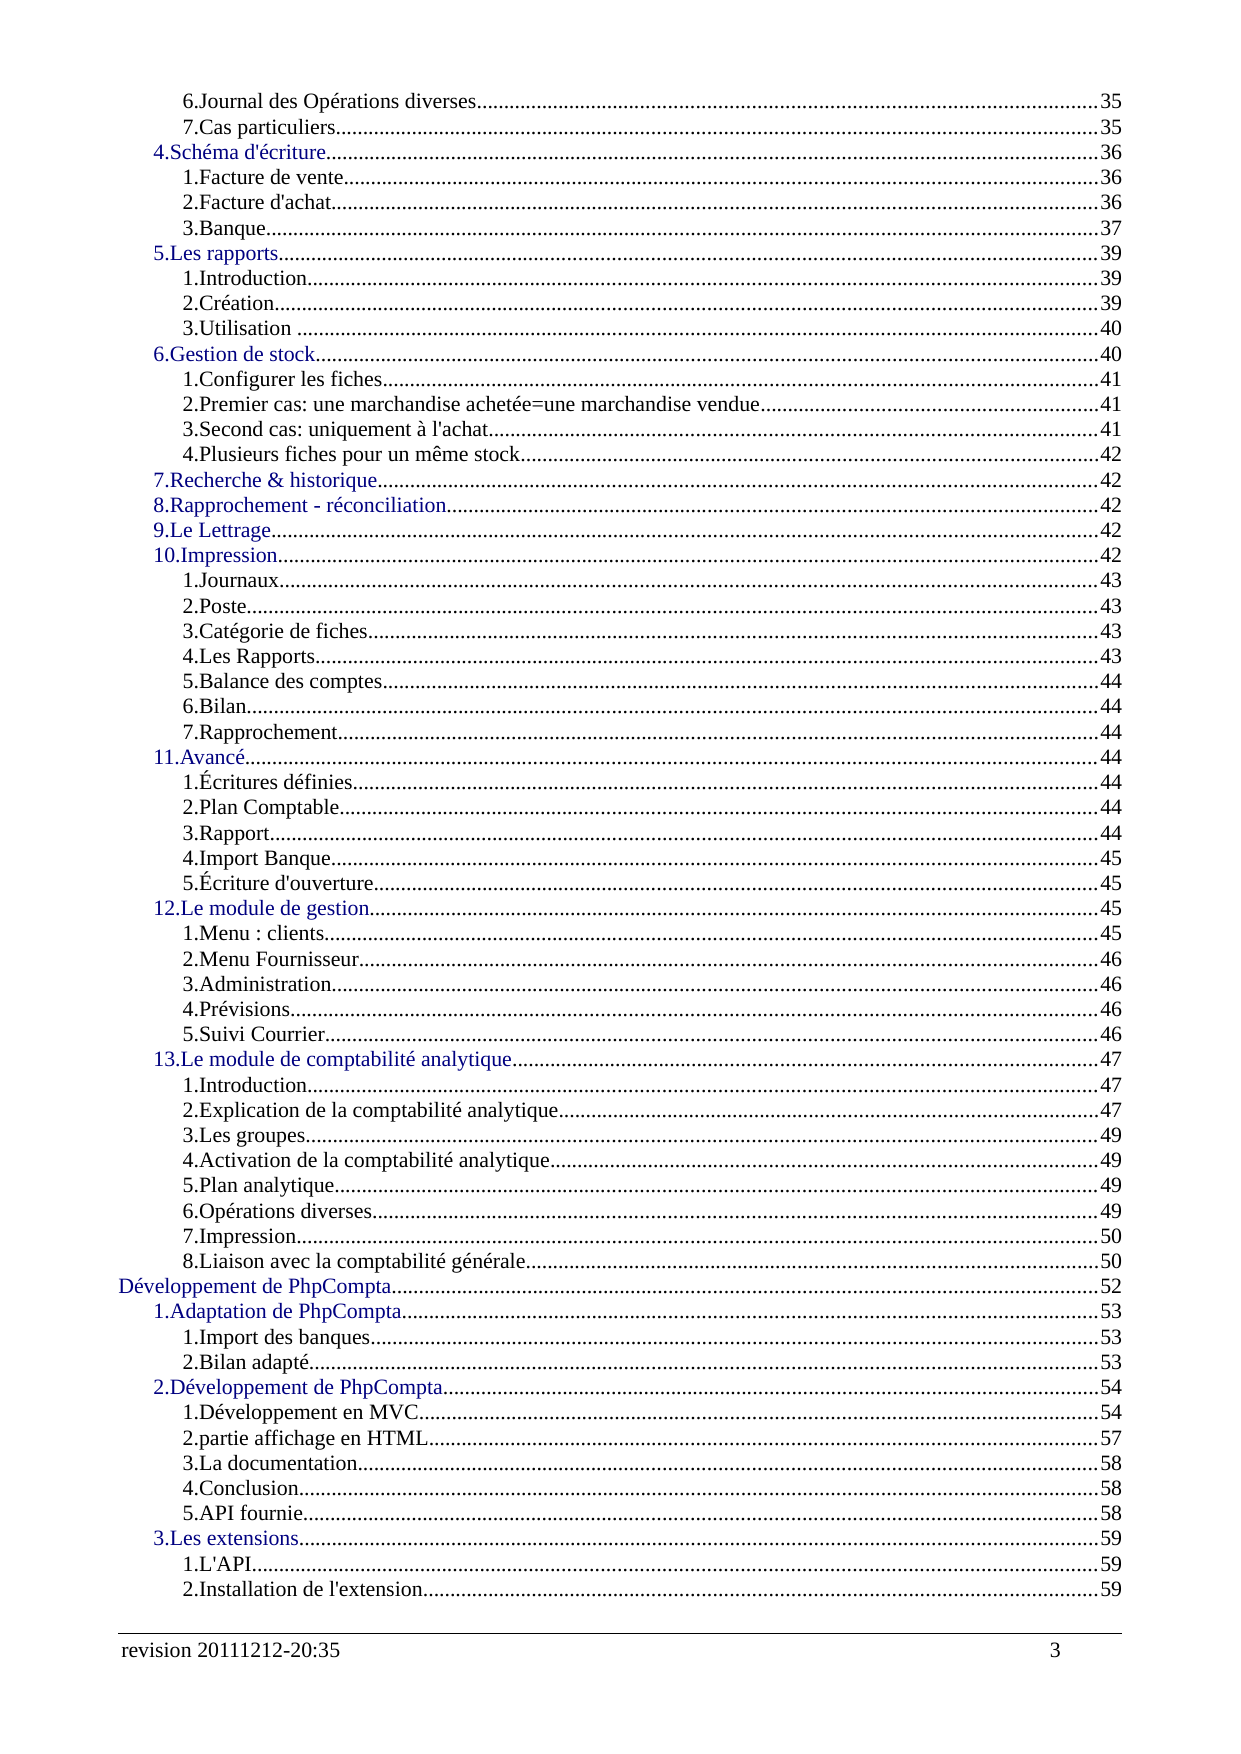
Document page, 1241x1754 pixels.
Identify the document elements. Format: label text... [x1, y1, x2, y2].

text 1.Développement en MVC 54 [177, 1399, 1122, 1424]
text 4.Activation de la comptabilité analytique 49 [177, 1147, 1122, 1172]
text 10.Impression 42 [148, 542, 1122, 567]
text 4.Plusieurs fiches pour un même stock 42 [177, 441, 1122, 467]
text 7.Recherche & historique 42 [148, 467, 1122, 492]
text 1.Journaux 43 [177, 567, 1122, 593]
text 4.Import Banque 45 [177, 845, 1122, 870]
text 3.Les extensions 59 [148, 1525, 1122, 1551]
text 5.API fournie 58 [177, 1500, 1122, 1525]
text 5.Écriture d'ouverture 45 [177, 870, 1122, 895]
text 12.Le module de gestion 45 [148, 895, 1122, 920]
text 7.Impression 50 [177, 1223, 1122, 1248]
text 2.Poste 43 [177, 593, 1122, 618]
text 3.Catégorie de fiches 43 [177, 618, 1122, 643]
text 2.Plan Comptable 44 [177, 794, 1122, 819]
text 2.Développement de PhpCompta 54 [148, 1374, 1122, 1399]
text 2.Bilan adapté 53 [177, 1349, 1122, 1374]
text 5.Les rapports 39 [148, 240, 1122, 265]
text 3.Banque 37 [177, 214, 1122, 240]
text 1.Menu : clients 45 [177, 920, 1122, 946]
text 3.La documentation 58 [177, 1450, 1122, 1475]
text 2.Menu Fournisseur 46 [177, 946, 1122, 971]
text 8.Rapprochement - réconciliation 42 [148, 492, 1122, 517]
text 1.Introduction 47 [177, 1072, 1122, 1097]
text 4.Prévisions 46 [177, 996, 1122, 1021]
text 1.Introduction 39 [177, 265, 1122, 290]
text Développement de PhpCompta 52 [118, 1273, 1122, 1298]
text 2.Premier cas: une marchandise achetée=une marchandise vendue 41 [177, 391, 1122, 416]
text 5.Balance des comptes 44 [177, 668, 1122, 693]
text 1.Import des banques 53 [177, 1324, 1122, 1349]
text 1.Adaptation de PhpCompta 53 [148, 1298, 1122, 1324]
text 4.Schéma d'écriture 36 [148, 139, 1122, 164]
text 2.Installation de l'extension 59 [177, 1576, 1122, 1601]
text 2.Création 39 [177, 290, 1122, 315]
text 6.Journal des Opérations diverses 35 [177, 88, 1122, 114]
text 3.Second cas: uniquement à l'achat 41 [177, 416, 1122, 441]
text 7.Rapprochement 44 [177, 719, 1122, 744]
text 1.Écritures définies 44 [177, 769, 1122, 794]
text 1.Configurer les fiches 41 [177, 366, 1122, 391]
text 2.partie affichage en HTML 57 [177, 1424, 1122, 1450]
text 4.Les Rapports 43 [177, 643, 1122, 668]
text 3.Administration 46 [177, 971, 1122, 996]
text 1.L'API 59 [177, 1551, 1122, 1576]
text 13.Le module de comptabilité analytique 47 [148, 1046, 1122, 1072]
text 1.Facture de vente 36 [177, 164, 1122, 189]
text 4.Conclusion 58 [177, 1475, 1122, 1500]
text 3.Utilisation 40 [177, 315, 1122, 341]
text 5.Plan analytique 49 [177, 1172, 1122, 1198]
text 2.Explication de la comptabilité analytique 47 [177, 1097, 1122, 1122]
text 11.Avancé 44 [148, 744, 1122, 769]
text 5.Suivi Courrier 46 [177, 1021, 1122, 1046]
text 2.Facture d'achat 36 [177, 189, 1122, 214]
text 7.Cas particuliers 35 [177, 114, 1122, 139]
text 3.Rapport 44 [177, 819, 1122, 845]
text 6.Gestion de stock 40 [148, 341, 1122, 366]
text 9.Le Lettrage 42 [148, 517, 1122, 542]
text 8.Liaison avec la comptabilité générale 50 [177, 1248, 1122, 1273]
text 3.Les groupes 49 [177, 1122, 1122, 1147]
text 6.Opérations diverses 49 [177, 1198, 1122, 1223]
text 6.Bilan 44 [177, 693, 1122, 719]
